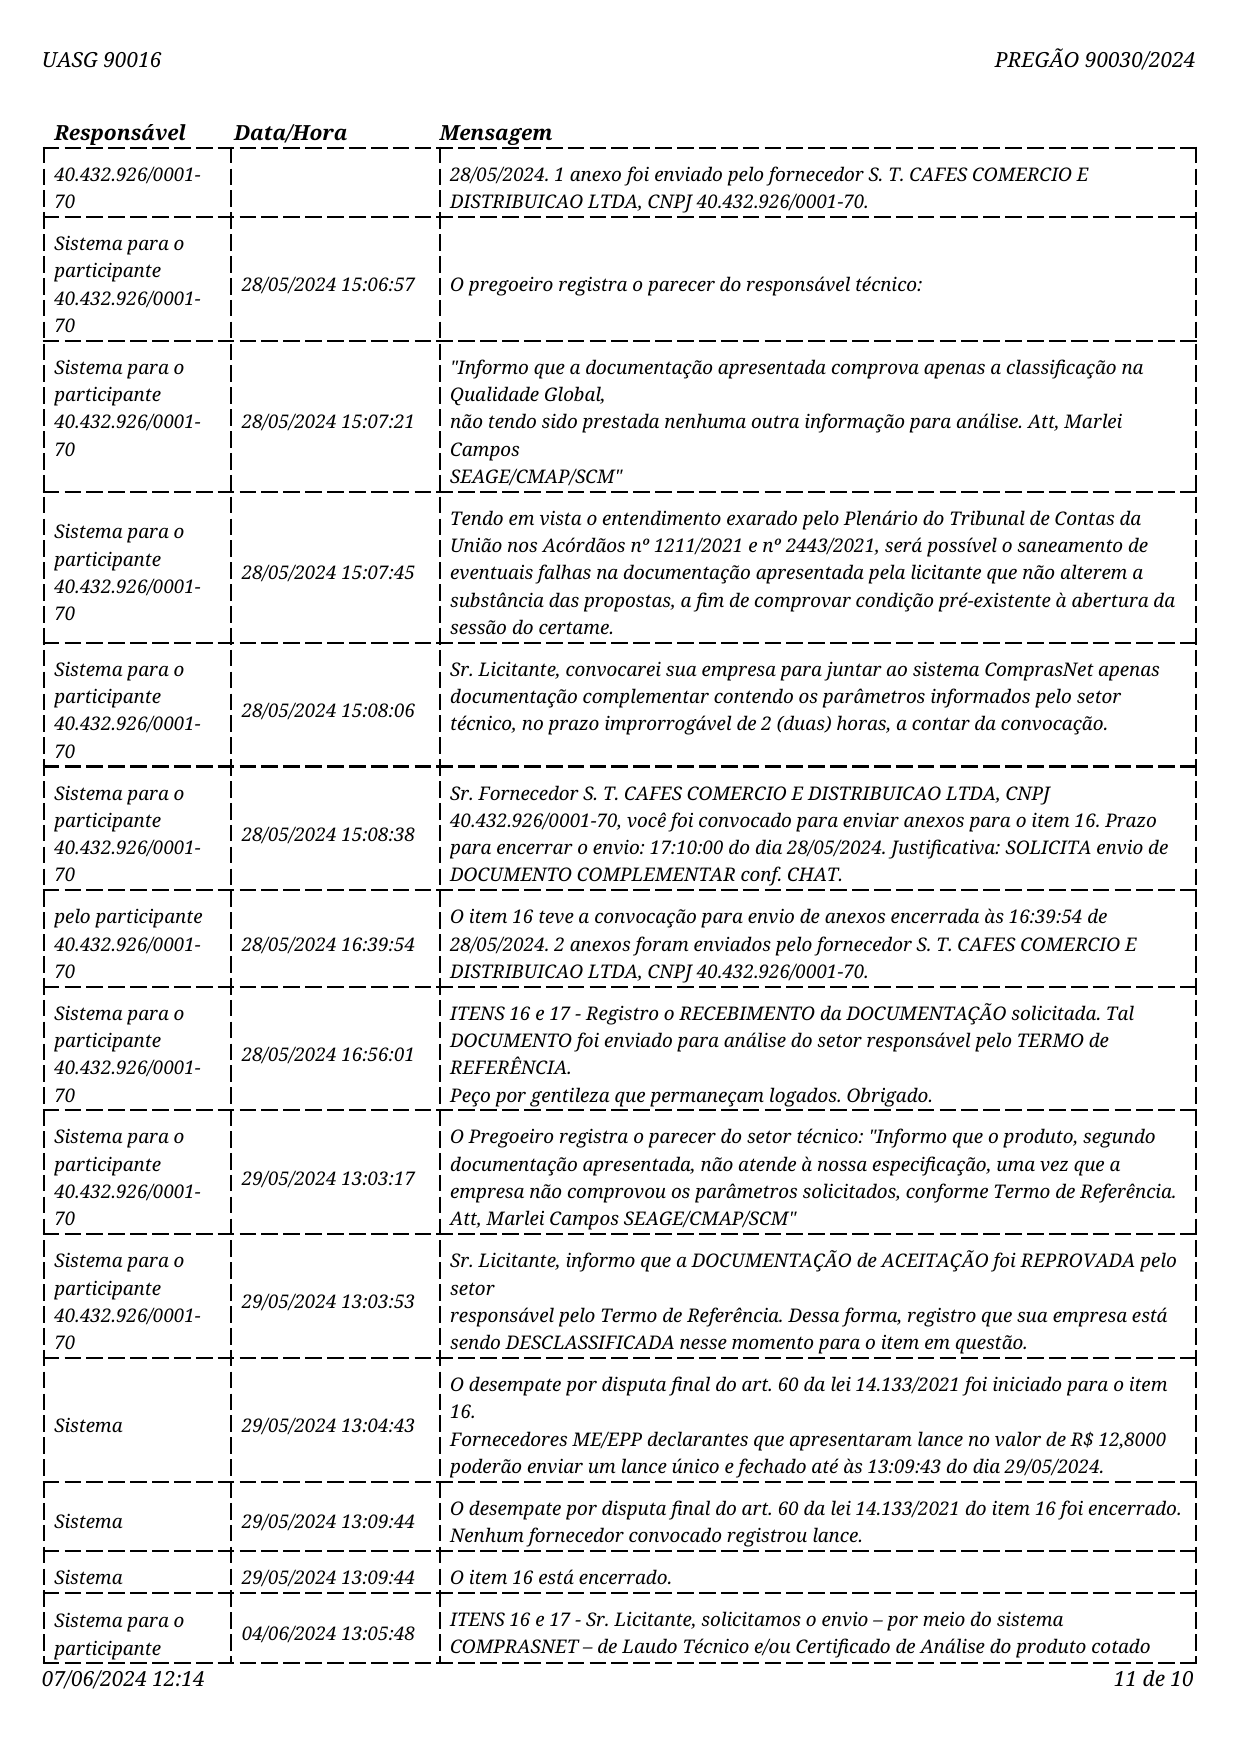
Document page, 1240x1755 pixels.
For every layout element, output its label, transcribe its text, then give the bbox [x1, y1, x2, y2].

table_cell 28/05/2024 15:08:06 [231, 642, 439, 765]
table_cell ITENS 16 e 17 - Sr. Licitante, solicitamos o envio – por meio do sistema COMPRASNET – de Laudo Técnico e/ou Certificado de Análise do produto cotado [440, 1592, 1196, 1662]
table_cell 28/05/2024 15:07:21 [231, 340, 439, 491]
table_cell Sistema para o participante 40.432.926/0001-70 [44, 491, 231, 642]
table_cell Sistema para o participante 40.432.926/0001-70 [44, 642, 231, 765]
table_cell 29/05/2024 13:09:44 [231, 1481, 439, 1550]
table_cell Sistema para o participante 40.432.926/0001-70 [44, 216, 231, 339]
table_cell Sistema para o participante 40.432.926/0001-70 [44, 1233, 231, 1357]
table_cell ITENS 16 e 17 - Registro o RECEBIMENTO da DOCUMENTAÇÃO solicitada. Tal DOCUMENTO foi enviado para análise do setor responsável pelo TERMO de REFERÊNCIA. Peço por gentileza que permaneçam logados. Obrigado. [440, 986, 1196, 1109]
table_cell 29/05/2024 13:09:44 [231, 1550, 439, 1592]
table_cell 28/05/2024 15:06:57 [231, 216, 439, 339]
table_cell Sistema [44, 1357, 231, 1481]
table_cell Sistema para o participante 40.432.926/0001-70 [44, 986, 231, 1109]
table_cell 04/06/2024 13:05:48 [231, 1592, 439, 1662]
table_cell O pregoeiro registra o parecer do responsável técnico: [440, 216, 1196, 339]
table_cell 28/05/2024 16:56:01 [231, 986, 439, 1109]
table_cell O desempate por disputa final do art. 60 da lei 14.133/2021 foi iniciado para o item 16. Fornecedores ME/EPP declarantes que apresentaram lance no valor de R$ 12,8000 poderão enviar um lance único e fechado até às 13:09:43 do dia 29/05/2024. [440, 1357, 1196, 1481]
table_cell O Pregoeiro registra o parecer do setor técnico: "Informo que o produto, segundo documentação apresentada, não atende à nossa especificação, uma vez que a empresa não comprovou os parâmetros solicitados, conforme Termo de Referência. Att, Marlei Campos SEAGE/CMAP/SCM" [440, 1109, 1196, 1233]
table_cell Sistema para o participante 40.432.926/0001-70 [44, 340, 231, 491]
table_cell Sistema [44, 1550, 231, 1592]
table_cell pelo participante 40.432.926/0001-70 [44, 889, 231, 986]
table_cell Tendo em vista o entendimento exarado pelo Plenário do Tribunal de Contas da União nos Acórdãos nº 1211/2021 e nº 2443/2021, será possível o saneamento de eventuais falhas na documentação apresentada pela licitante que não alterem a substância das propostas, a fim de comprovar condição pré-existente à abertura da sessão do certame. [440, 491, 1196, 642]
table_cell Sr. Licitante, convocarei sua empresa para juntar ao sistema ComprasNet apenas documentação complementar contendo os parâmetros informados pelo setor técnico, no prazo improrrogável de 2 (duas) horas, a contar da convocação. [440, 642, 1196, 765]
table_cell 28/05/2024 15:07:45 [231, 491, 439, 642]
table_cell Sistema para o participante 40.432.926/0001-70 [44, 1109, 231, 1233]
table_cell O item 16 teve a convocação para envio de anexos encerrada às 16:39:54 de 28/05/2024. 2 anexos foram enviados pelo fornecedor S. T. CAFES COMERCIO E DISTRIBUICAO LTDA, CNPJ 40.432.926/0001-70. [440, 889, 1196, 986]
table_header 40.432.926/0001-70 [44, 147, 231, 216]
table_header [231, 147, 439, 216]
table_cell 28/05/2024 16:39:54 [231, 889, 439, 986]
table_cell Sistema para o participante [44, 1592, 231, 1662]
table_cell O desempate por disputa final do art. 60 da lei 14.133/2021 do item 16 foi encerrado. Nenhum fornecedor convocado registrou lance. [440, 1481, 1196, 1550]
table_cell Sistema [44, 1481, 231, 1550]
table_cell Sr. Fornecedor S. T. CAFES COMERCIO E DISTRIBUICAO LTDA, CNPJ 40.432.926/0001-70, você foi convocado para enviar anexos para o item 16. Prazo para encerrar o envio: 17:10:00 do dia 28/05/2024. Justificativa: SOLICITA envio de DOCUMENTO COMPLEMENTAR conf. CHAT. [440, 765, 1196, 889]
table_cell 29/05/2024 13:03:17 [231, 1109, 439, 1233]
table_cell 28/05/2024 15:08:38 [231, 765, 439, 889]
table_cell Sistema para o participante 40.432.926/0001-70 [44, 765, 231, 889]
table_cell O item 16 está encerrado. [440, 1550, 1196, 1592]
table_cell 29/05/2024 13:03:53 [231, 1233, 439, 1357]
table_header 28/05/2024. 1 anexo foi enviado pelo fornecedor S. T. CAFES COMERCIO E DISTRIBUICAO LTDA, CNPJ 40.432.926/0001-70. [440, 147, 1196, 216]
table_cell "Informo que a documentação apresentada comprova apenas a classificação na Qualidade Global, não tendo sido prestada nenhuma outra informação para análise. Att, Marlei Campos SEAGE/CMAP/SCM" [440, 340, 1196, 491]
table_cell Sr. Licitante, informo que a DOCUMENTAÇÃO de ACEITAÇÃO foi REPROVADA pelo setor responsável pelo Termo de Referência. Dessa forma, registro que sua empresa está sendo DESCLASSIFICADA nesse momento para o item em questão. [440, 1233, 1196, 1357]
table_cell 29/05/2024 13:04:43 [231, 1357, 439, 1481]
